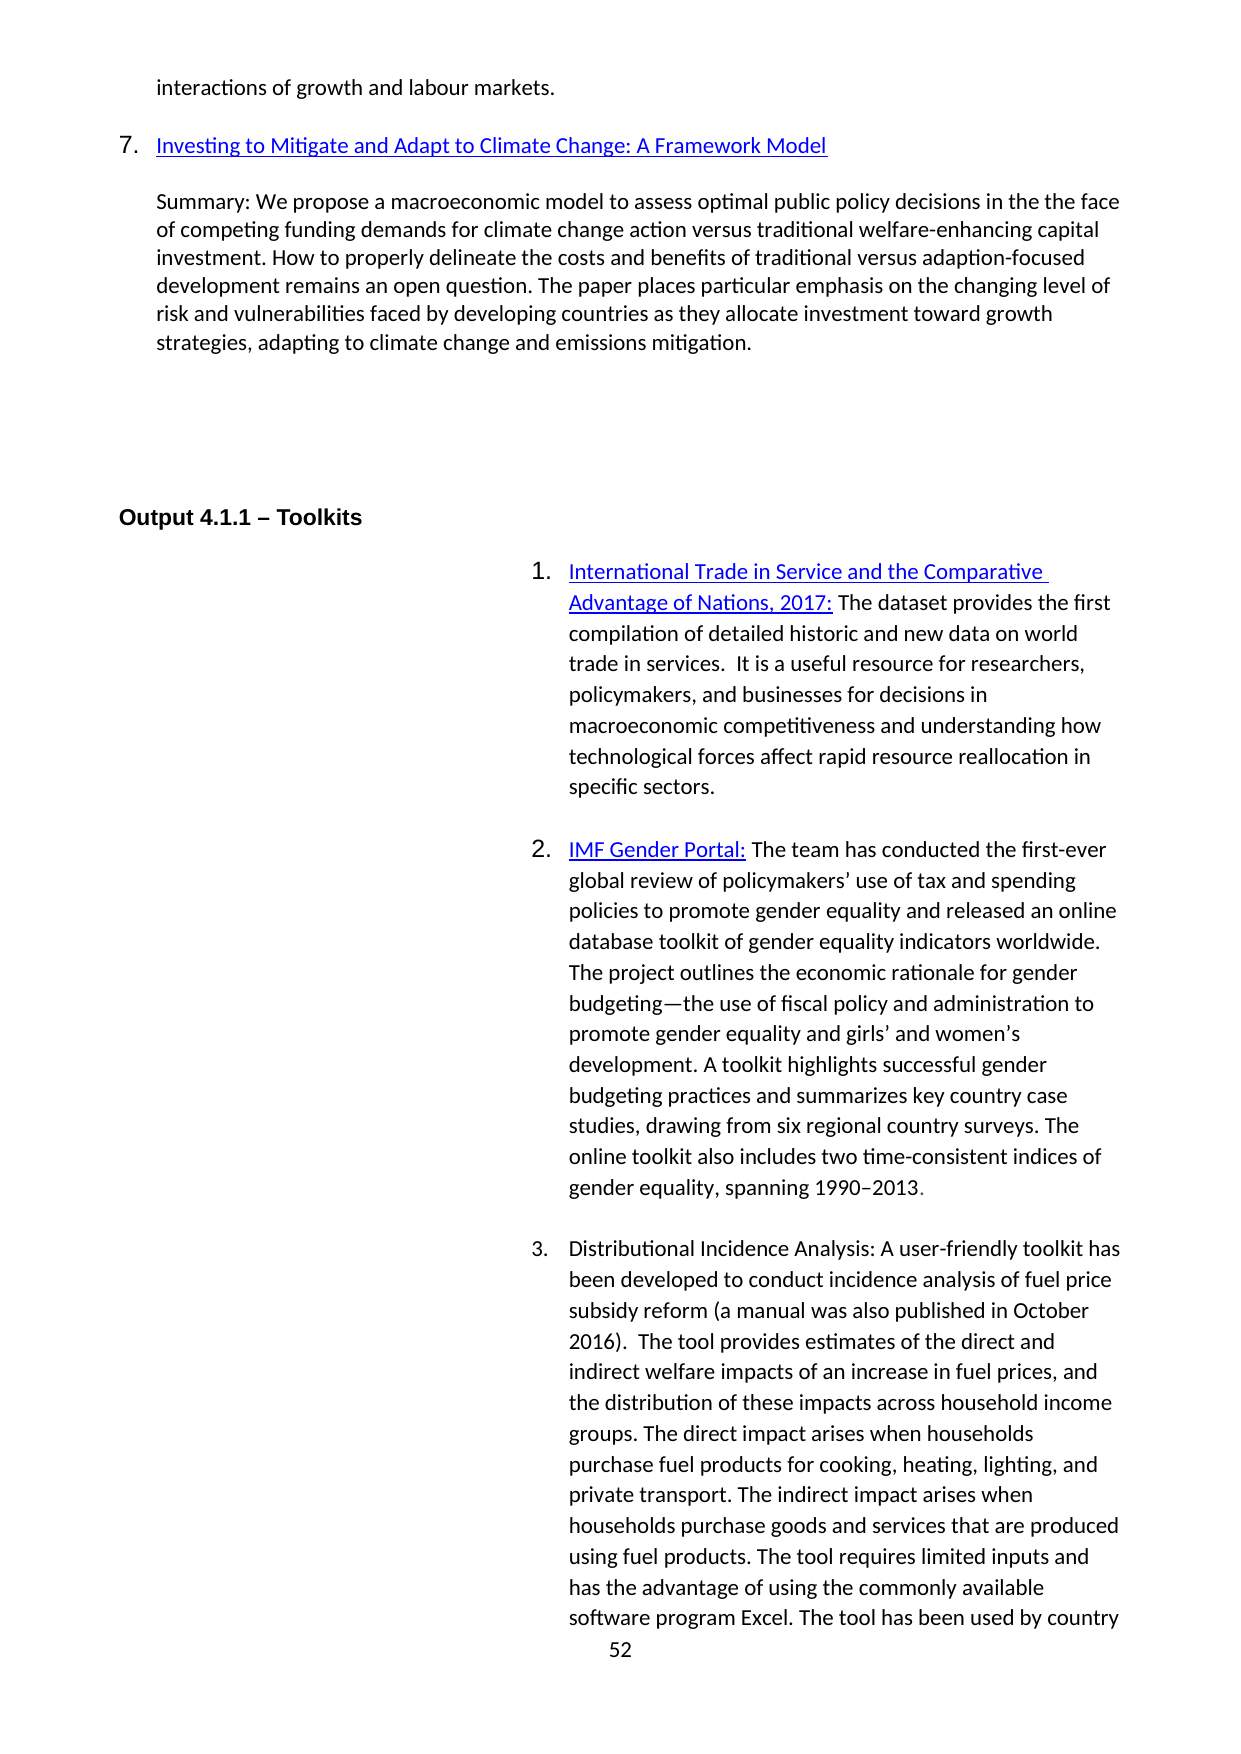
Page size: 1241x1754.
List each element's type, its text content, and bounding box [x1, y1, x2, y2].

list Investing to Mitigate and Adapt to Climate Change: A Framework Model Summary: We propose a macroeconomic model to assess optimal public policy decisions in the the face of competing funding demands for climate change action versus traditional welfare-enhancing capital investment. How to properly delineate the costs and benefits of traditional versus adaption-focused development remains an open question. The paper places particular emphasis on the changing level of risk and vulnerabilities faced by developing countries as they allocate investment toward growth strategies, adapting to climate change and emissions mitigation. [118, 130, 1122, 356]
list IMF Gender Portal: The team has conducted the first-ever global review of policymakers’ use of tax and spending policies to promote gender equality and released an online database toolkit of gender equality indicators worldwide. The project outlines the economic rationale for gender budgeting—the use of fiscal policy and administration to promote gender equality and girls’ and women’s development. A toolkit highlights successful gender budgeting practices and summarizes key country case studies, drawing from six regional country surveys. The online toolkit also includes two time-consistent indices of gender equality, spanning 1990–2013. [531, 834, 1122, 1201]
text Output 4.1.1 – Toolkits [118, 503, 1122, 556]
list Distributional Incidence Analysis: A user-friendly toolkit has been developed to conduct incidence analysis of fuel price subsidy reform (a manual was also published in October 2016). The tool provides estimates of the direct and indirect welfare impacts of an increase in fuel prices, and the distribution of these impacts across household income groups. The direct impact arises when households purchase fuel products for cooking, heating, lighting, and private transport. The indirect impact arises when households purchase goods and services that are produced using fuel products. The tool requires limited inputs and has the advantage of using the commonly available software program Excel. The tool has been used by country [531, 1234, 1122, 1631]
list interactions of growth and labour markets. [118, 73, 1122, 130]
list International Trade in Service and the Comparative Advantage of Nations, 2017: The dataset provides the first compilation of detailed historic and new data on world trade in services. It is a useful resource for researchers, policymakers, and businesses for decisions in macroeconomic competitiveness and understanding how technological forces affect rapid resource reallocation in specific sectors. [531, 556, 1122, 801]
